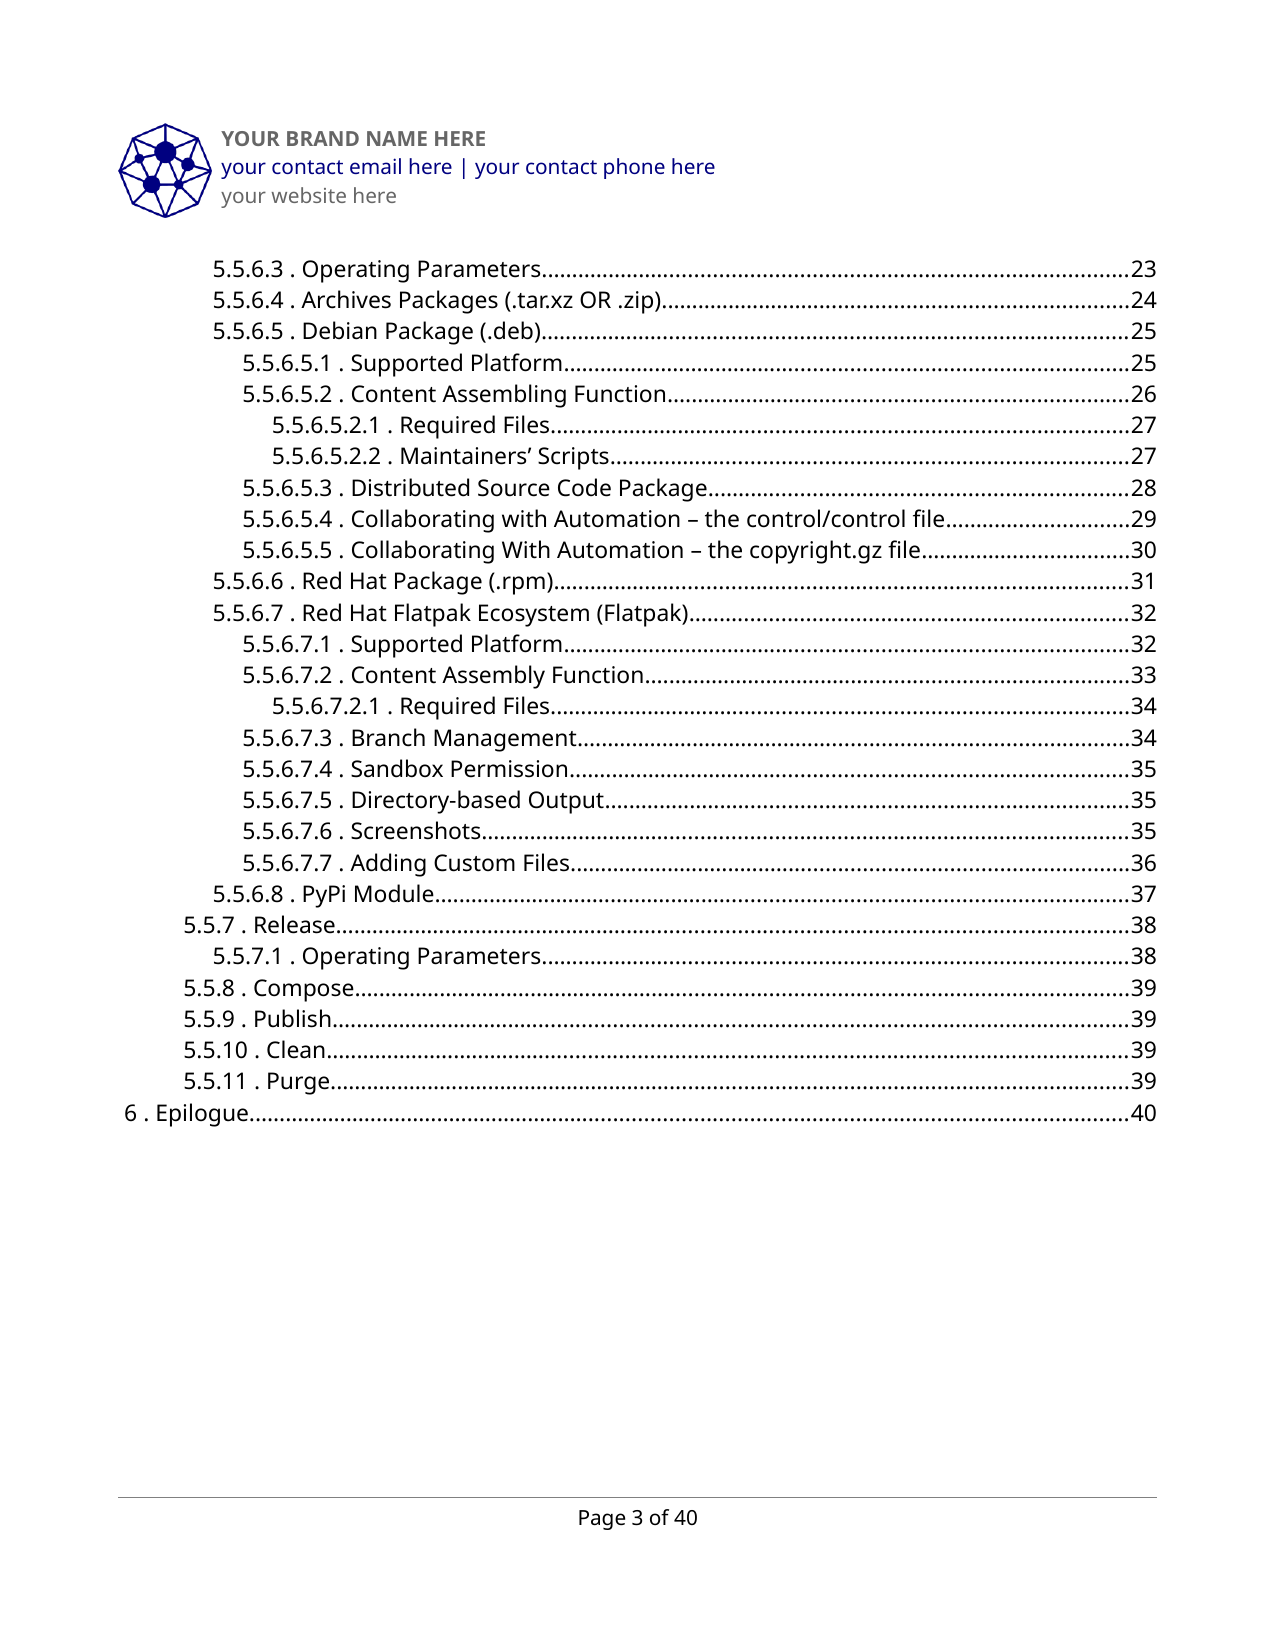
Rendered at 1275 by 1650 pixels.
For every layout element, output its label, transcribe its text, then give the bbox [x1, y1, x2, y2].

text 5.5.10 . Clean 39 [177, 1034, 1157, 1065]
text 5.5.9 . Publish 39 [177, 1003, 1157, 1034]
text 5.5.6.7.5 . Directory-based Output 35 [236, 784, 1157, 815]
text 5.5.6.3 . Operating Parameters 23 [207, 253, 1157, 284]
text 5.5.11 . Purge 39 [177, 1065, 1157, 1097]
text 5.5.6.5.1 . Supported Platform 25 [236, 347, 1157, 378]
text 5.5.6.5 . Debian Package (.deb) 25 [207, 315, 1157, 347]
text 5.5.6.7.2.1 . Required Files 34 [266, 690, 1157, 722]
text 5.5.6.5.4 . Collaborating with Automation – the control/control file 29 [236, 503, 1157, 534]
text 5.5.6.6 . Red Hat Package (.rpm) 31 [207, 565, 1157, 597]
text 5.5.6.7.2 . Content Assembly Function 33 [236, 659, 1157, 690]
text 5.5.6.7.1 . Supported Platform 32 [236, 628, 1157, 659]
text 5.5.6.7.4 . Sandbox Permission 35 [236, 753, 1157, 784]
text 5.5.6.7.3 . Branch Management 34 [236, 722, 1157, 753]
text 5.5.6.7 . Red Hat Flatpak Ecosystem (Flatpak) 32 [207, 597, 1157, 628]
text 5.5.6.5.2 . Content Assembling Function 26 [236, 378, 1157, 409]
text 5.5.6.4 . Archives Packages (.tar.xz OR .zip) 24 [207, 284, 1157, 315]
picture [118, 123, 212, 218]
text 5.5.6.5.2.2 . Maintainers’ Scripts 27 [266, 440, 1157, 472]
text 5.5.6.7.6 . Screenshots 35 [236, 815, 1157, 847]
text 5.5.7 . Release 38 [177, 909, 1157, 940]
text 5.5.7.1 . Operating Parameters 38 [207, 940, 1157, 972]
text 5.5.6.5.2.1 . Required Files 27 [266, 409, 1157, 440]
text 5.5.6.5.5 . Collaborating With Automation – the copyright.gz file 30 [236, 534, 1157, 565]
text 6 . Epilogue 40 [118, 1097, 1157, 1128]
text 5.5.6.8 . PyPi Module 37 [207, 878, 1157, 909]
text 5.5.6.5.3 . Distributed Source Code Package 28 [236, 472, 1157, 503]
text 5.5.8 . Compose 39 [177, 972, 1157, 1003]
text 5.5.6.7.7 . Adding Custom Files 36 [236, 847, 1157, 878]
